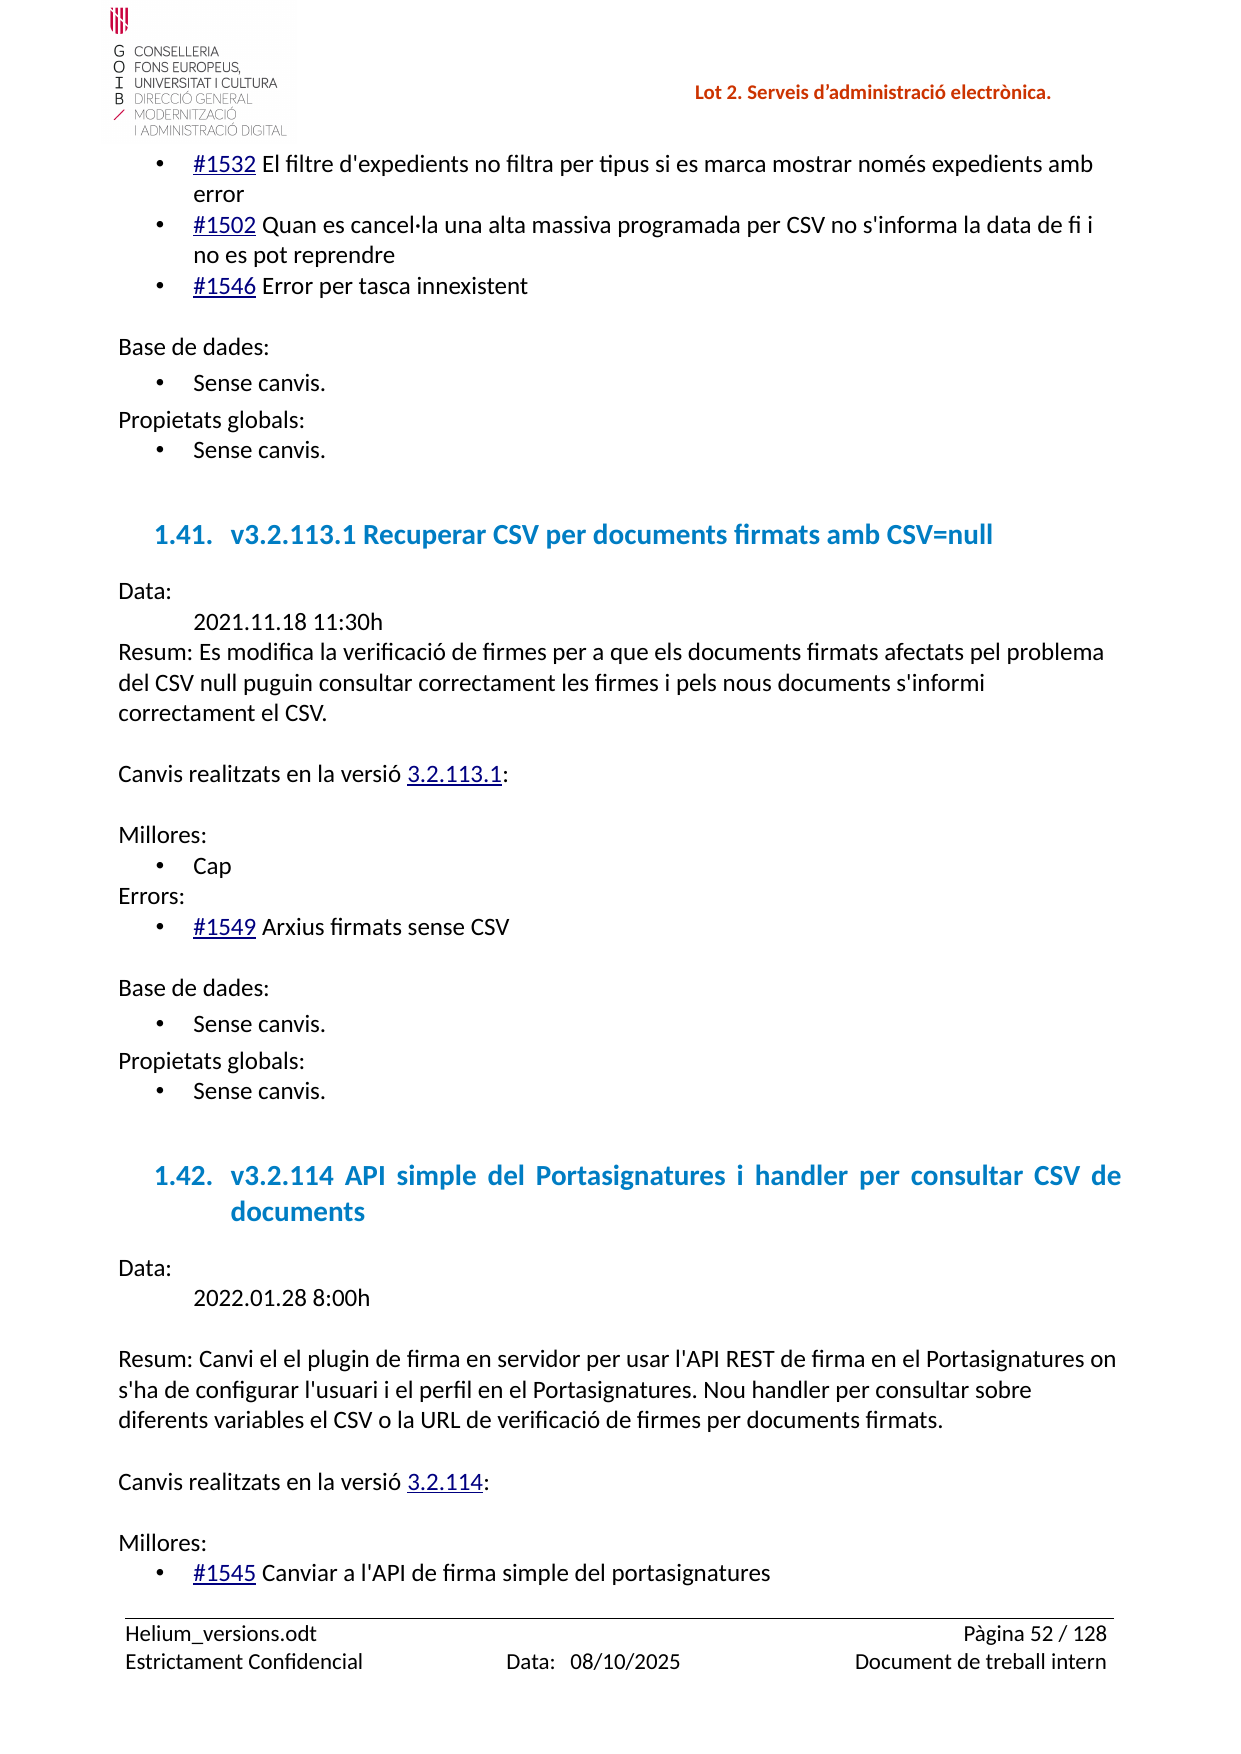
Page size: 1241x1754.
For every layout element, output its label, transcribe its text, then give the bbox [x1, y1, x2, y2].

text 2022.01.28 8:00h [118, 1282, 1122, 1313]
text Data: [118, 575, 1122, 606]
text Canvis realitzats en la versió 3.2.114: [118, 1466, 1122, 1496]
list Sense canvis. [156, 1008, 1122, 1039]
text Resum: Es modifica la verificació de firmes per a que els documents firmats afectats pel problema del CSV null puguin consultar correctament les firmes i pels nous documents s'informi correctament el CSV. [118, 636, 1122, 728]
subtitle v3.2.113.1 Recuperar CSV per documents firmats amb CSV=null [153, 516, 1122, 552]
picture [100, 0, 297, 144]
list Sense canvis. [156, 434, 1122, 465]
text 2021.11.18 11:30h [118, 606, 1122, 636]
list #1549 Arxius firmats sense CSV [156, 911, 1122, 941]
text Canvis realitzats en la versió 3.2.113.1: [118, 758, 1122, 789]
text Propietats globals: [118, 1045, 1122, 1075]
text Millores: [118, 819, 1122, 850]
list #1502 Quan es cancel·la una alta massiva programada per CSV no s'informa la data de fi i no es pot reprendre [156, 209, 1122, 270]
list #1532 El filtre d'expedients no filtra per tipus si es marca mostrar només expedients amb error [156, 148, 1122, 209]
text Propietats globals: [118, 404, 1122, 434]
text Millores: [118, 1527, 1122, 1557]
list Cap [156, 850, 1122, 880]
list #1546 Error per tasca innexistent [156, 270, 1122, 300]
list Sense canvis. [156, 1075, 1122, 1106]
text Resum: Canvi el el plugin de firma en servidor per usar l'API REST de firma en el Portasignatures on s'ha de configurar l'usuari i el perfil en el Portasignatures. Nou handler per consultar sobre diferents variables el CSV o la URL de verificació de firmes per documents firmats. [118, 1343, 1122, 1435]
text Base de dades: [118, 972, 1122, 1002]
subtitle v3.2.114 API simple del Portasignatures i handler per consultar CSV de documents [153, 1157, 1122, 1228]
text Data: [118, 1252, 1122, 1282]
text Errors: [118, 880, 1122, 911]
text Base de dades: [118, 331, 1122, 361]
list Sense canvis. [156, 367, 1122, 398]
list #1545 Canviar a l'API de firma simple del portasignatures [156, 1557, 1122, 1588]
